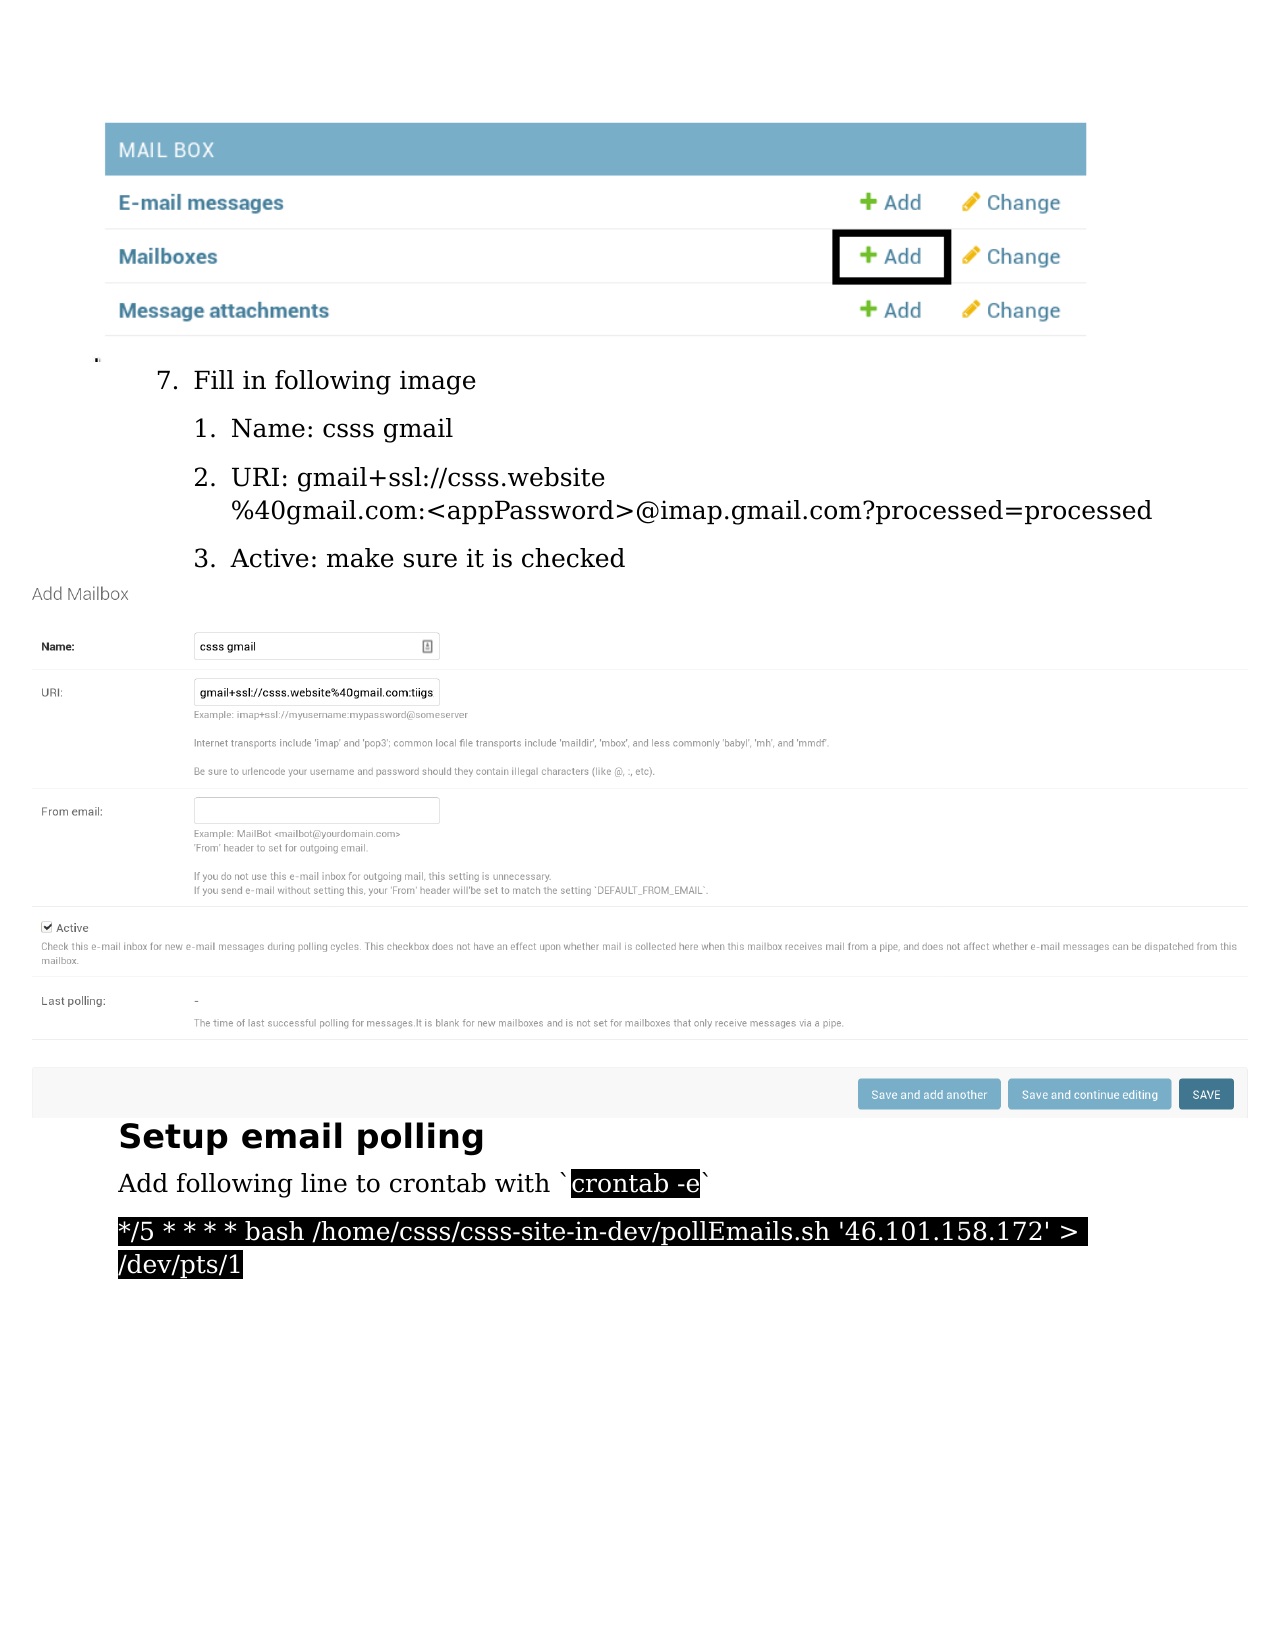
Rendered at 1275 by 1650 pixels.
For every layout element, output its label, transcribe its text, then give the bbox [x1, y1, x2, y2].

list URI: gmail+ssl://csss.website%40gmail.com:<appPassword>@imap.gmail.com?processed=processed [193, 463, 1157, 525]
text Add following line to crontab with `crontab -e` [118, 1169, 1157, 1198]
list Name: csss gmail [193, 414, 1157, 444]
list Active: make sure it is checked [193, 544, 1157, 573]
picture [20, 580, 1263, 1118]
subtitle Setup email polling [118, 1118, 1157, 1156]
list Fill in following image [156, 362, 1157, 396]
text */5 * * * * bash /home/csss/csss-site-in-dev/pollEmails.sh '46.101.158.172' > /dev/pts/1 [118, 1217, 1157, 1279]
picture [88, 107, 1117, 362]
